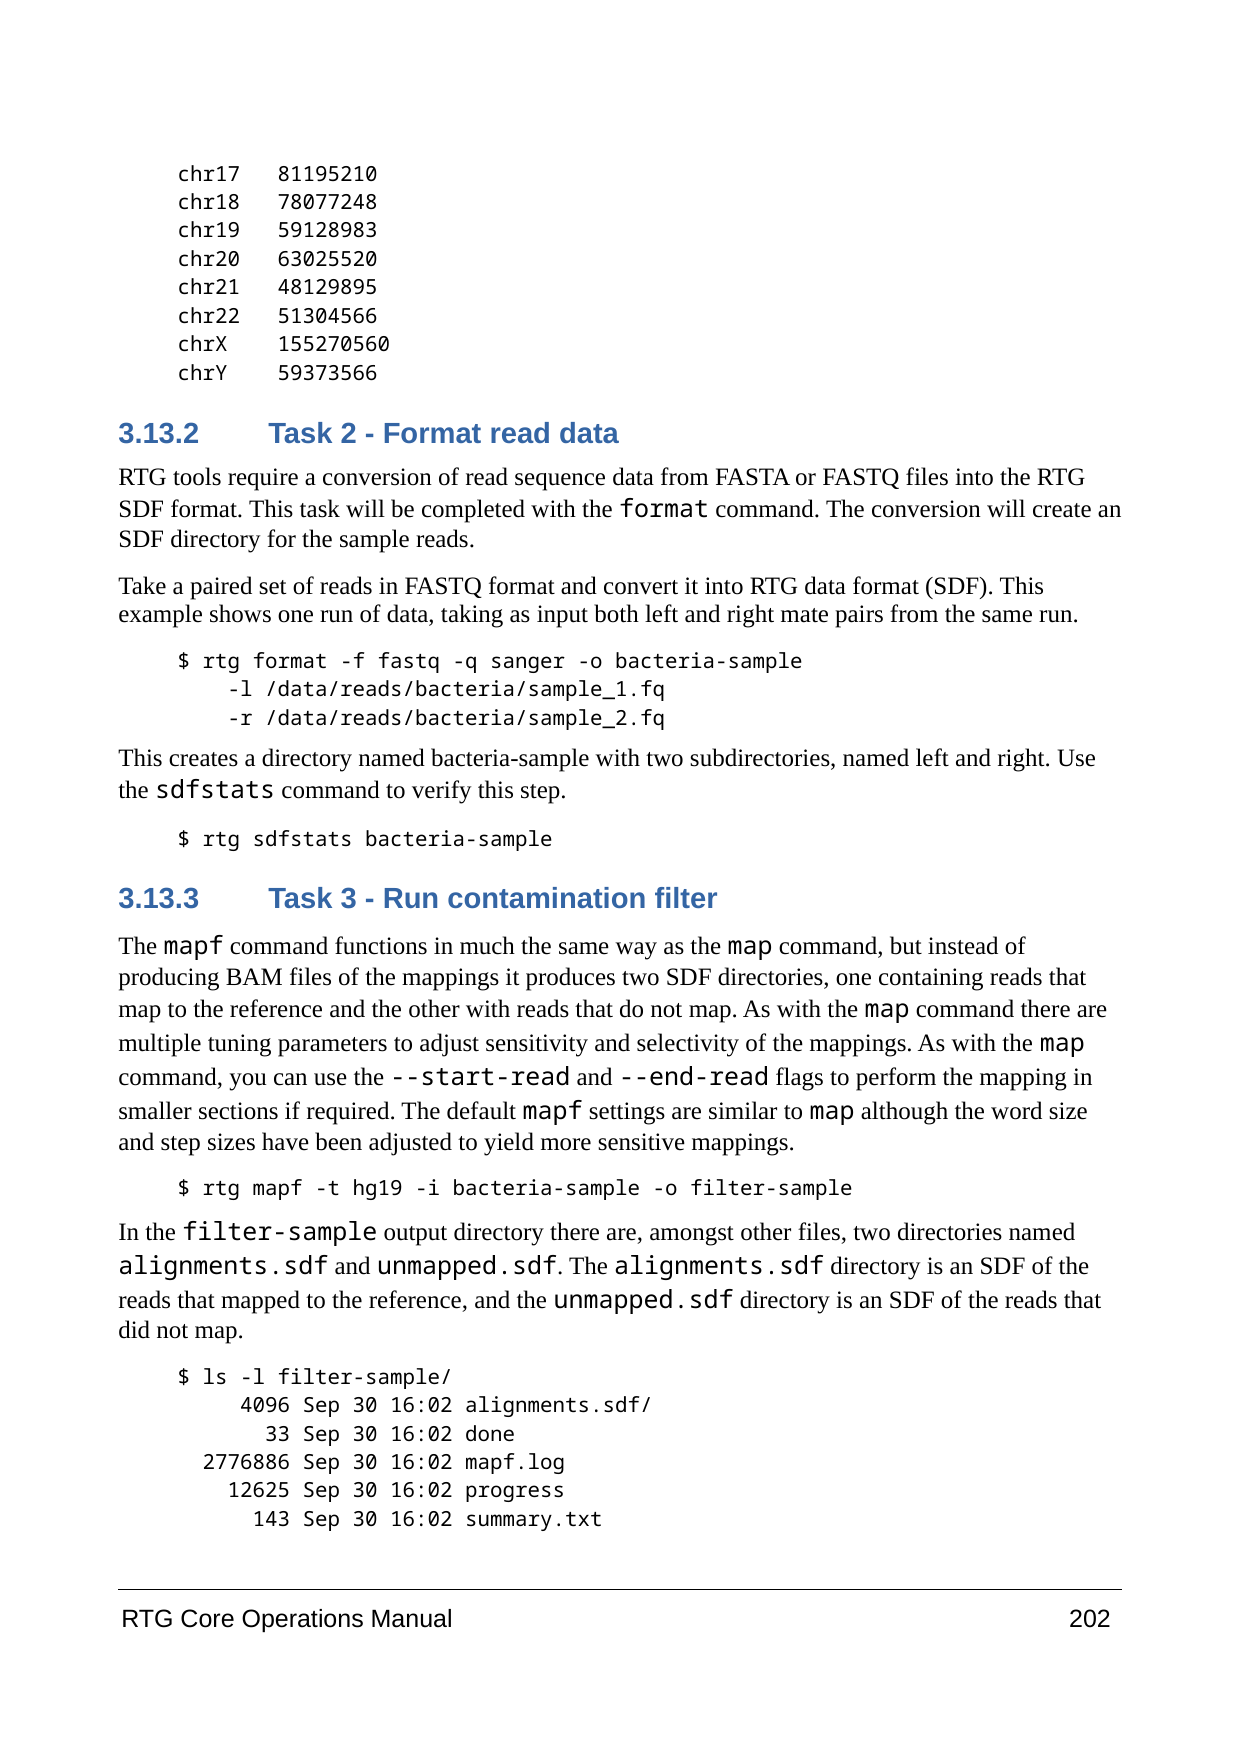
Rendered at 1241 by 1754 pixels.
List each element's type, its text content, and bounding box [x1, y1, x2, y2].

text 2776886 Sep 30 16:02 mapf.log [177, 1447, 1122, 1476]
text chr18 78077248 [177, 187, 1122, 216]
text $ ls -l filter-sample/ [177, 1362, 1122, 1390]
text 12625 Sep 30 16:02 progress [177, 1476, 1122, 1504]
subtitle Task 3 - Run contamination filter [118, 882, 1122, 915]
text chr22 51304566 [177, 301, 1122, 329]
text 33 Sep 30 16:02 done [177, 1419, 1122, 1447]
text 143 Sep 30 16:02 summary.txt [177, 1504, 1122, 1532]
text In the filter-sample output directory there are, amongst other files, two directories named alignments.sdf and unmapped.sdf. The alignments.sdf directory is an SDF of the reads that mapped to the reference, and the unmapped.sdf directory is an SDF of the reads that did not map. [118, 1213, 1122, 1344]
text chr21 48129895 [177, 272, 1122, 301]
text Take a paired set of reads in FASTQ format and convert it into RTG data format (SDF). This example shows one run of data, taking as input both left and right mate pairs from the same run. [118, 571, 1122, 628]
subtitle Task 2 - Format read data [118, 416, 1122, 449]
text $ rtg format -f fastq -q sanger -o bacteria-sample [177, 646, 1122, 674]
text chr20 63025520 [177, 244, 1122, 272]
text chr19 59128983 [177, 216, 1122, 244]
text chr17 81195210 [177, 159, 1122, 187]
text -l /data/reads/bacteria/sample_1.fq [177, 674, 1122, 703]
text RTG tools require a conversion of read sequence data from FASTA or FASTQ files into the RTG SDF format. This task will be completed with the format command. The conversion will create an SDF directory for the sample reads. [118, 462, 1122, 553]
text chrX 155270560 [177, 329, 1122, 358]
text $ rtg sdfstats bacteria-sample [177, 824, 1122, 852]
text $ rtg mapf -t hg19 -i bacteria-sample -o filter-sample [177, 1173, 1122, 1201]
text -r /data/reads/bacteria/sample_2.fq [177, 703, 1122, 731]
text chrY 59373566 [177, 358, 1122, 386]
text The mapf command functions in much the same way as the map command, but instead of producing BAM files of the mappings it produces two SDF directories, one containing reads that map to the reference and the other with reads that do not map. As with the map command there are multiple tuning parameters to adjust sensitivity and selectivity of the mappings. As with the map command, you can use the --start-read and --end-read flags to perform the mapping in smaller sections if required. The default mapf settings are similar to map although the word size and step sizes have been adjusted to yield more sensitive mappings. [118, 927, 1122, 1155]
text This creates a directory named bacteria-sample with two subdirectories, named left and right. Use the sdfstats command to verify this step. [118, 743, 1122, 806]
text 4096 Sep 30 16:02 alignments.sdf/ [177, 1390, 1122, 1419]
